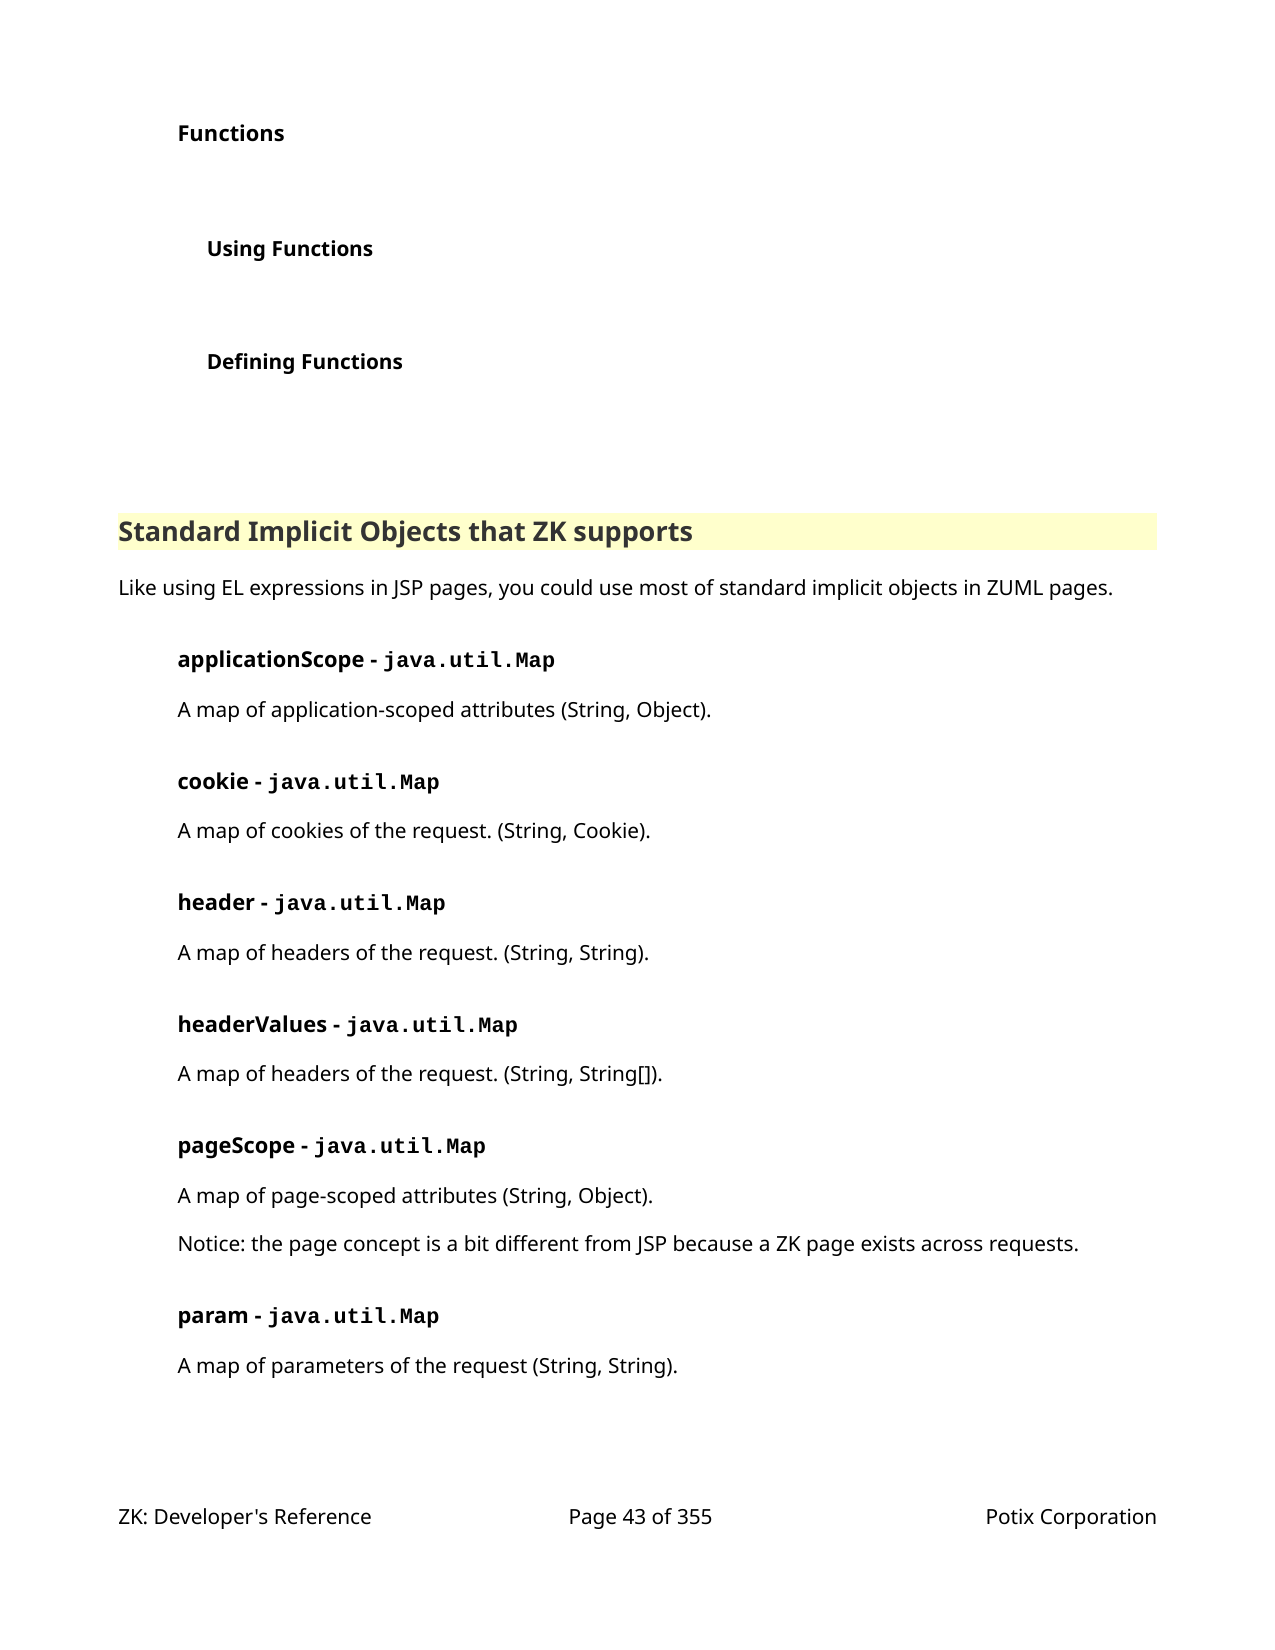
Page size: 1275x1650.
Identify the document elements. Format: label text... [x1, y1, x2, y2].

subtitle applicationScope - java.util.Map [177, 644, 1157, 674]
subtitle Standard Implicit Objects that ZK supports [118, 513, 1157, 550]
text A map of cookies of the request. (String, Cookie). [177, 816, 1157, 844]
text Notice: the page concept is a bit different from JSP because a ZK page exists across requests. [177, 1229, 1157, 1258]
text A map of headers of the request. (String, String[]). [177, 1059, 1157, 1087]
subtitle pageScope - java.util.Map [177, 1130, 1157, 1160]
text Like using EL expressions in JSP pages, you could use most of standard implicit objects in ZUML pages. [118, 573, 1157, 602]
text A map of application-scoped attributes (String, Object). [177, 695, 1157, 723]
subtitle cookie - java.util.Map [177, 766, 1157, 796]
subtitle Functions [177, 118, 1157, 148]
subtitle header - java.util.Map [177, 887, 1157, 917]
subtitle Defining Functions [207, 347, 1157, 376]
text A map of headers of the request. (String, String). [177, 938, 1157, 966]
text A map of page-scoped attributes (String, Object). [177, 1181, 1157, 1209]
text A map of parameters of the request (String, String). [177, 1351, 1157, 1379]
subtitle param - java.util.Map [177, 1300, 1157, 1330]
subtitle headerValues - java.util.Map [177, 1008, 1157, 1039]
subtitle Using Functions [207, 234, 1157, 262]
